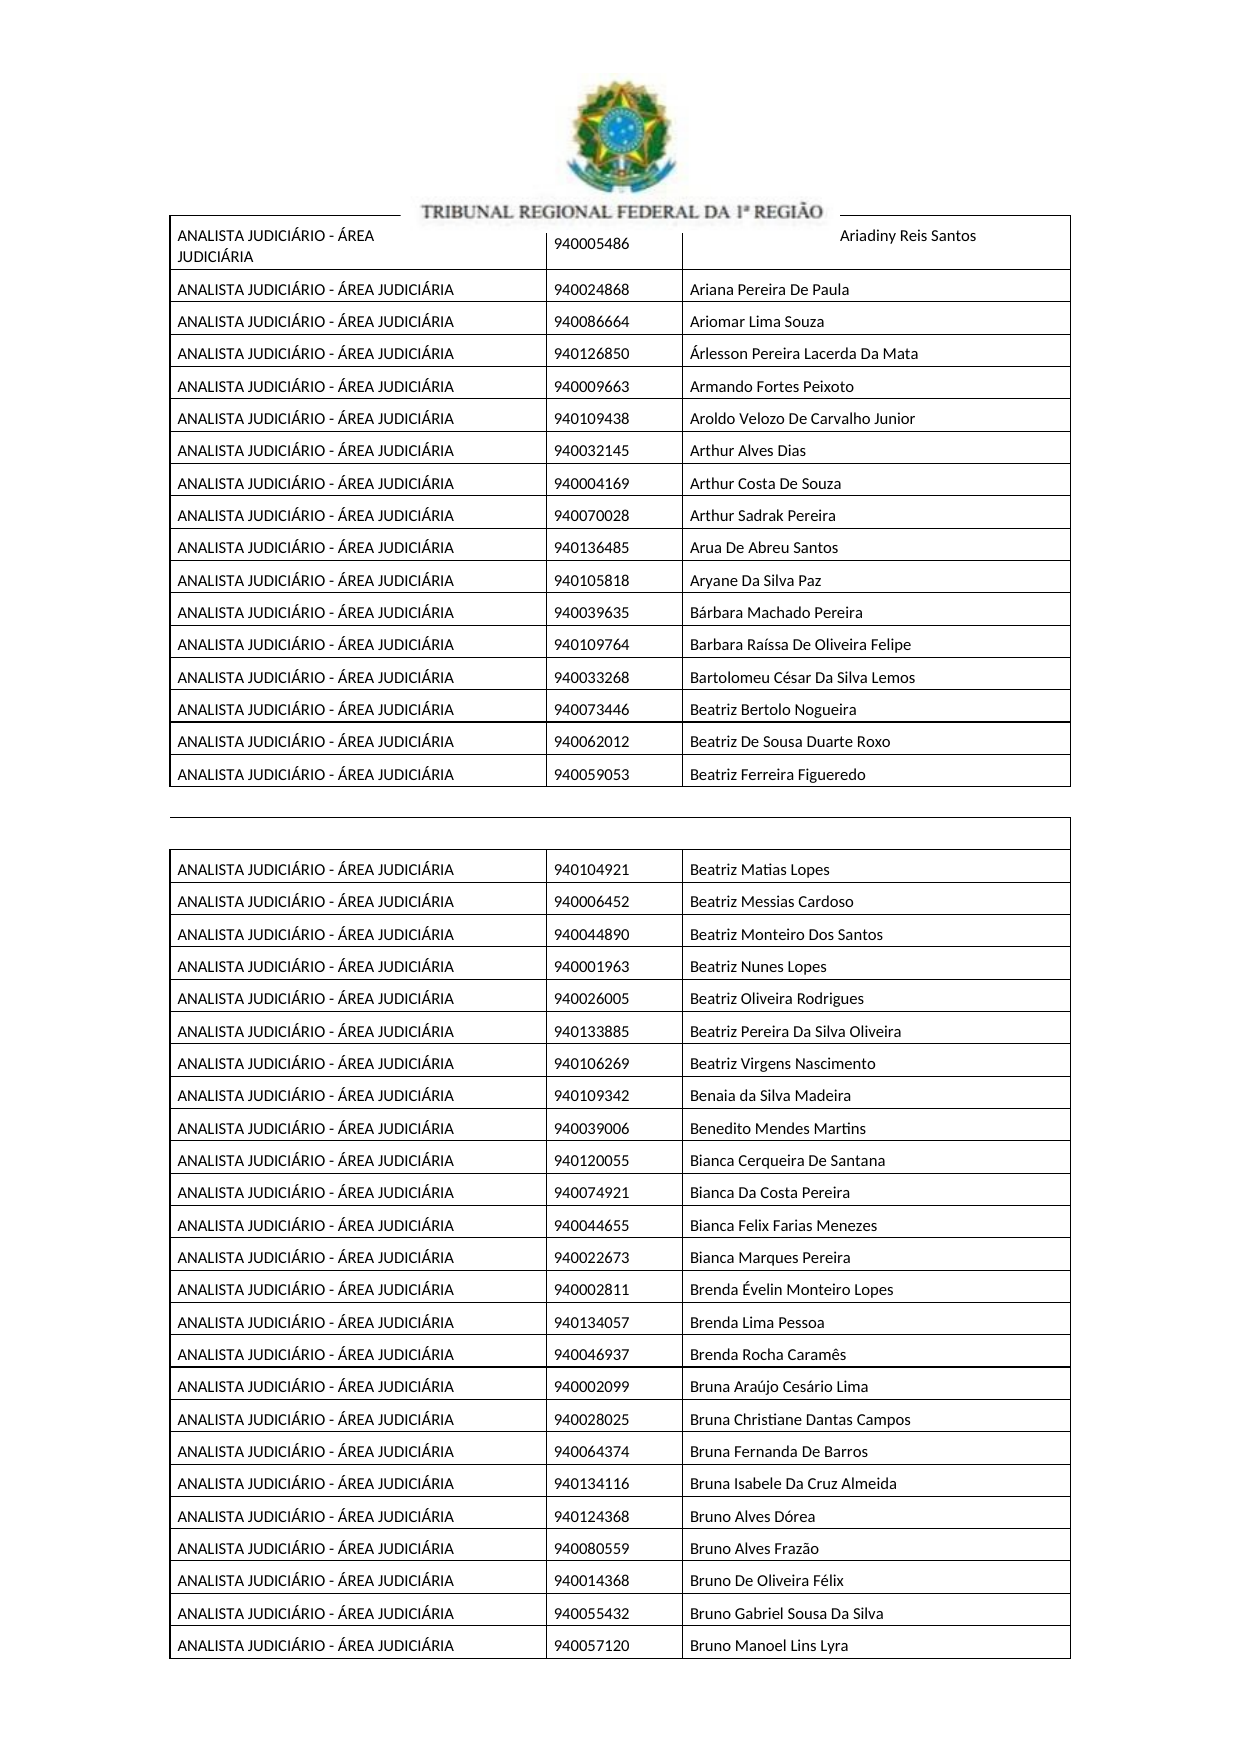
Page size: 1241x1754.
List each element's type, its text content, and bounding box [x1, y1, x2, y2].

table_cell ANALISTA JUDICIÁRIO - ÁREA JUDICIÁRIA [171, 1077, 546, 1108]
table_cell 940039635 [547, 593, 682, 624]
table_cell 940126850 [547, 335, 682, 366]
table_cell ANALISTA JUDICIÁRIO - ÁREA JUDICIÁRIA [171, 399, 546, 431]
table_cell ANALISTA JUDICIÁRIO - ÁREA JUDICIÁRIA [171, 593, 546, 624]
table_cell ANALISTA JUDICIÁRIO - ÁREA JUDICIÁRIA [171, 432, 546, 463]
table_cell ANALISTA JUDICIÁRIO - ÁREA JUDICIÁRIA [171, 1174, 546, 1205]
table_cell Bruna Fernanda De Barros [683, 1432, 1070, 1463]
table_cell Bárbara Machado Pereira [683, 593, 1070, 624]
table_cell 940032145 [547, 432, 682, 463]
table_cell 940039006 [547, 1109, 682, 1140]
table_cell ANALISTA JUDICIÁRIO - ÁREA JUDICIÁRIA [171, 1238, 546, 1269]
table_cell Arthur Costa De Souza [683, 464, 1070, 495]
table_cell 940104921 [547, 850, 682, 882]
table_cell 940109342 [547, 1077, 682, 1108]
table_cell Bianca Cerqueira De Santana [683, 1141, 1070, 1172]
table_cell ANALISTA JUDICIÁRIO - ÁREA JUDICIÁRIA [171, 658, 546, 689]
table_cell 940074921 [547, 1174, 682, 1205]
table_cell ANALISTA JUDICIÁRIO - ÁREA JUDICIÁRIA [171, 1141, 546, 1172]
table_cell Bianca Felix Farias Menezes [683, 1206, 1070, 1237]
table_cell ANALISTA JUDICIÁRIO - ÁREA JUDICIÁRIA [171, 464, 546, 495]
table_cell 940062012 [547, 723, 682, 754]
table_cell Bartolomeu César Da Silva Lemos [683, 658, 1070, 689]
table_cell Arthur Alves Dias [683, 432, 1070, 463]
table_cell ANALISTA JUDICIÁRIO - ÁREA JUDICIÁRIA [171, 1044, 546, 1076]
table_cell 940134057 [547, 1303, 682, 1334]
table_cell 940124368 [547, 1497, 682, 1528]
table_cell 940109764 [547, 626, 682, 657]
table_cell ANALISTA JUDICIÁRIO - ÁREA JUDICIÁRIA [171, 1400, 546, 1431]
table_cell ANALISTA JUDICIÁRIO - ÁREA JUDICIÁRIA [171, 755, 546, 786]
table_cell 940026005 [547, 980, 682, 1011]
table_cell ANALISTA JUDICIÁRIO - ÁREA JUDICIÁRIA [171, 529, 546, 560]
table_cell Aroldo Velozo De Carvalho Junior [683, 399, 1070, 431]
table_cell Beatriz Messias Cardoso [683, 883, 1070, 914]
table_cell 940136485 [547, 529, 682, 560]
table_cell Aryane Da Silva Paz [683, 561, 1070, 592]
table_cell Beatriz Bertolo Nogueira [683, 690, 1070, 721]
table_cell ANALISTA JUDICIÁRIO - ÁREA JUDICIÁRIA [171, 1368, 546, 1399]
table_cell Bruno De Oliveira Félix [683, 1561, 1070, 1593]
table_cell Beatriz Oliveira Rodrigues [683, 980, 1070, 1011]
table_cell Benaia da Silva Madeira [683, 1077, 1070, 1108]
table_cell 940022673 [547, 1238, 682, 1269]
table_cell Bruna Araújo Cesário Lima [683, 1368, 1070, 1399]
table_cell ANALISTA JUDICIÁRIO - ÁREA JUDICIÁRIA [171, 1561, 546, 1593]
table_cell 940005486 [547, 233, 682, 269]
table_cell ANALISTA JUDICIÁRIO - ÁREA JUDICIÁRIA [171, 1335, 546, 1366]
table_cell 940028025 [547, 1400, 682, 1431]
table_cell Beatriz Nunes Lopes [683, 947, 1070, 978]
table_cell Beatriz Monteiro Dos Santos [683, 915, 1070, 946]
table_cell Brenda Lima Pessoa [683, 1303, 1070, 1334]
table_cell 940044890 [547, 915, 682, 946]
table_cell ANALISTA JUDICIÁRIO - ÁREA JUDICIÁRIA [171, 270, 546, 301]
table_cell Bruna Christiane Dantas Campos [683, 1400, 1070, 1431]
table_cell 940046937 [547, 1335, 682, 1366]
table_cell 940002099 [547, 1368, 682, 1399]
table_cell 940057120 [547, 1626, 682, 1657]
table_cell 940106269 [547, 1044, 682, 1076]
table_cell Bruno Alves Dórea [683, 1497, 1070, 1528]
table_cell ANALISTA JUDICIÁRIO - ÁREA JUDICIÁRIA [171, 980, 546, 1011]
table_cell 940073446 [547, 690, 682, 721]
table_cell ANALISTA JUDICIÁRIO - ÁREA JUDICIÁRIA [171, 1465, 546, 1496]
table_cell 940055432 [547, 1594, 682, 1625]
table_cell Beatriz Matias Lopes [683, 850, 1070, 882]
table_cell Beatriz De Sousa Duarte Roxo [683, 723, 1070, 754]
table_cell Arua De Abreu Santos [683, 529, 1070, 560]
table_cell 940133885 [547, 1012, 682, 1043]
table_cell 940001963 [547, 947, 682, 978]
table_cell Barbara Raíssa De Oliveira Felipe [683, 626, 1070, 657]
table_cell Bianca Da Costa Pereira [683, 1174, 1070, 1205]
table_cell Beatriz Pereira Da Silva Oliveira [683, 1012, 1070, 1043]
table_cell ANALISTA JUDICIÁRIO - ÁREA JUDICIÁRIA [171, 1497, 546, 1528]
table_cell 940064374 [547, 1432, 682, 1463]
table_cell 940014368 [547, 1561, 682, 1593]
table_cell ANALISTA JUDICIÁRIO - ÁREA JUDICIÁRIA [171, 947, 546, 978]
table_cell 940004169 [547, 464, 682, 495]
table_cell ANALISTA JUDICIÁRIO - ÁREA JUDICIÁRIA [171, 216, 546, 269]
table_cell ANALISTA JUDICIÁRIO - ÁREA JUDICIÁRIA [171, 1012, 546, 1043]
table_cell 940080559 [547, 1529, 682, 1560]
table_cell ANALISTA JUDICIÁRIO - ÁREA JUDICIÁRIA [171, 335, 546, 366]
table_cell ANALISTA JUDICIÁRIO - ÁREA JUDICIÁRIA [171, 1432, 546, 1463]
table_cell ANALISTA JUDICIÁRIO - ÁREA JUDICIÁRIA [171, 1206, 546, 1237]
table_cell Árlesson Pereira Lacerda Da Mata [683, 335, 1070, 366]
table_cell 940134116 [547, 1465, 682, 1496]
table_cell Bianca Marques Pereira [683, 1238, 1070, 1269]
table_cell 940006452 [547, 883, 682, 914]
table_header INSCRIÇÃO [546, 818, 683, 849]
table_cell 940002811 [547, 1271, 682, 1302]
table_cell Ariana Pereira De Paula [683, 270, 1070, 301]
table_cell Bruno Gabriel Sousa Da Silva [683, 1594, 1070, 1625]
table_cell Arthur Sadrak Pereira [683, 496, 1070, 527]
table_cell ANALISTA JUDICIÁRIO - ÁREA JUDICIÁRIA [171, 1594, 546, 1625]
table_cell 940105818 [547, 561, 682, 592]
table_header CARGO [170, 818, 546, 849]
table_cell Bruno Alves Frazão [683, 1529, 1070, 1560]
table_cell ANALISTA JUDICIÁRIO - ÁREA JUDICIÁRIA [171, 915, 546, 946]
table_cell ANALISTA JUDICIÁRIO - ÁREA JUDICIÁRIA [171, 302, 546, 333]
table_cell Armando Fortes Peixoto [683, 367, 1070, 398]
table_header NOME [683, 818, 1070, 849]
table_cell ANALISTA JUDICIÁRIO - ÁREA JUDICIÁRIA [171, 1109, 546, 1140]
table_cell ANALISTA JUDICIÁRIO - ÁREA JUDICIÁRIA [171, 561, 546, 592]
table_cell ANALISTA JUDICIÁRIO - ÁREA JUDICIÁRIA [171, 1529, 546, 1560]
table_cell ANALISTA JUDICIÁRIO - ÁREA JUDICIÁRIA [171, 1626, 546, 1657]
table_cell Ariomar Lima Souza [683, 302, 1070, 333]
table_cell Brenda Évelin Monteiro Lopes [683, 1271, 1070, 1302]
table_cell Ariadiny Reis Santos [683, 216, 1070, 269]
table_cell Bruno Manoel Lins Lyra [683, 1626, 1070, 1657]
table_cell 940070028 [547, 496, 682, 527]
table_cell Beatriz Virgens Nascimento [683, 1044, 1070, 1076]
table_cell ANALISTA JUDICIÁRIO - ÁREA JUDICIÁRIA [171, 850, 546, 882]
table_cell 940109438 [547, 399, 682, 431]
table_cell ANALISTA JUDICIÁRIO - ÁREA JUDICIÁRIA [171, 626, 546, 657]
table_cell 940033268 [547, 658, 682, 689]
table_cell 940086664 [547, 302, 682, 333]
table_cell ANALISTA JUDICIÁRIO - ÁREA JUDICIÁRIA [171, 367, 546, 398]
table_cell 940059053 [547, 755, 682, 786]
table_cell Beatriz Ferreira Figueredo [683, 755, 1070, 786]
table_cell 940044655 [547, 1206, 682, 1237]
table_cell Benedito Mendes Martins [683, 1109, 1070, 1140]
table_cell 940120055 [547, 1141, 682, 1172]
table_cell ANALISTA JUDICIÁRIO - ÁREA JUDICIÁRIA [171, 690, 546, 721]
table_cell Brenda Rocha Caramês [683, 1335, 1070, 1366]
table_cell 940009663 [547, 367, 682, 398]
table_cell ANALISTA JUDICIÁRIO - ÁREA JUDICIÁRIA [171, 883, 546, 914]
table_cell ANALISTA JUDICIÁRIO - ÁREA JUDICIÁRIA [171, 496, 546, 527]
table_cell ANALISTA JUDICIÁRIO - ÁREA JUDICIÁRIA [171, 1303, 546, 1334]
table_cell 940024868 [547, 270, 682, 301]
table_cell ANALISTA JUDICIÁRIO - ÁREA JUDICIÁRIA [171, 1271, 546, 1302]
table_cell ANALISTA JUDICIÁRIO - ÁREA JUDICIÁRIA [171, 723, 546, 754]
table_cell Bruna Isabele Da Cruz Almeida [683, 1465, 1070, 1496]
